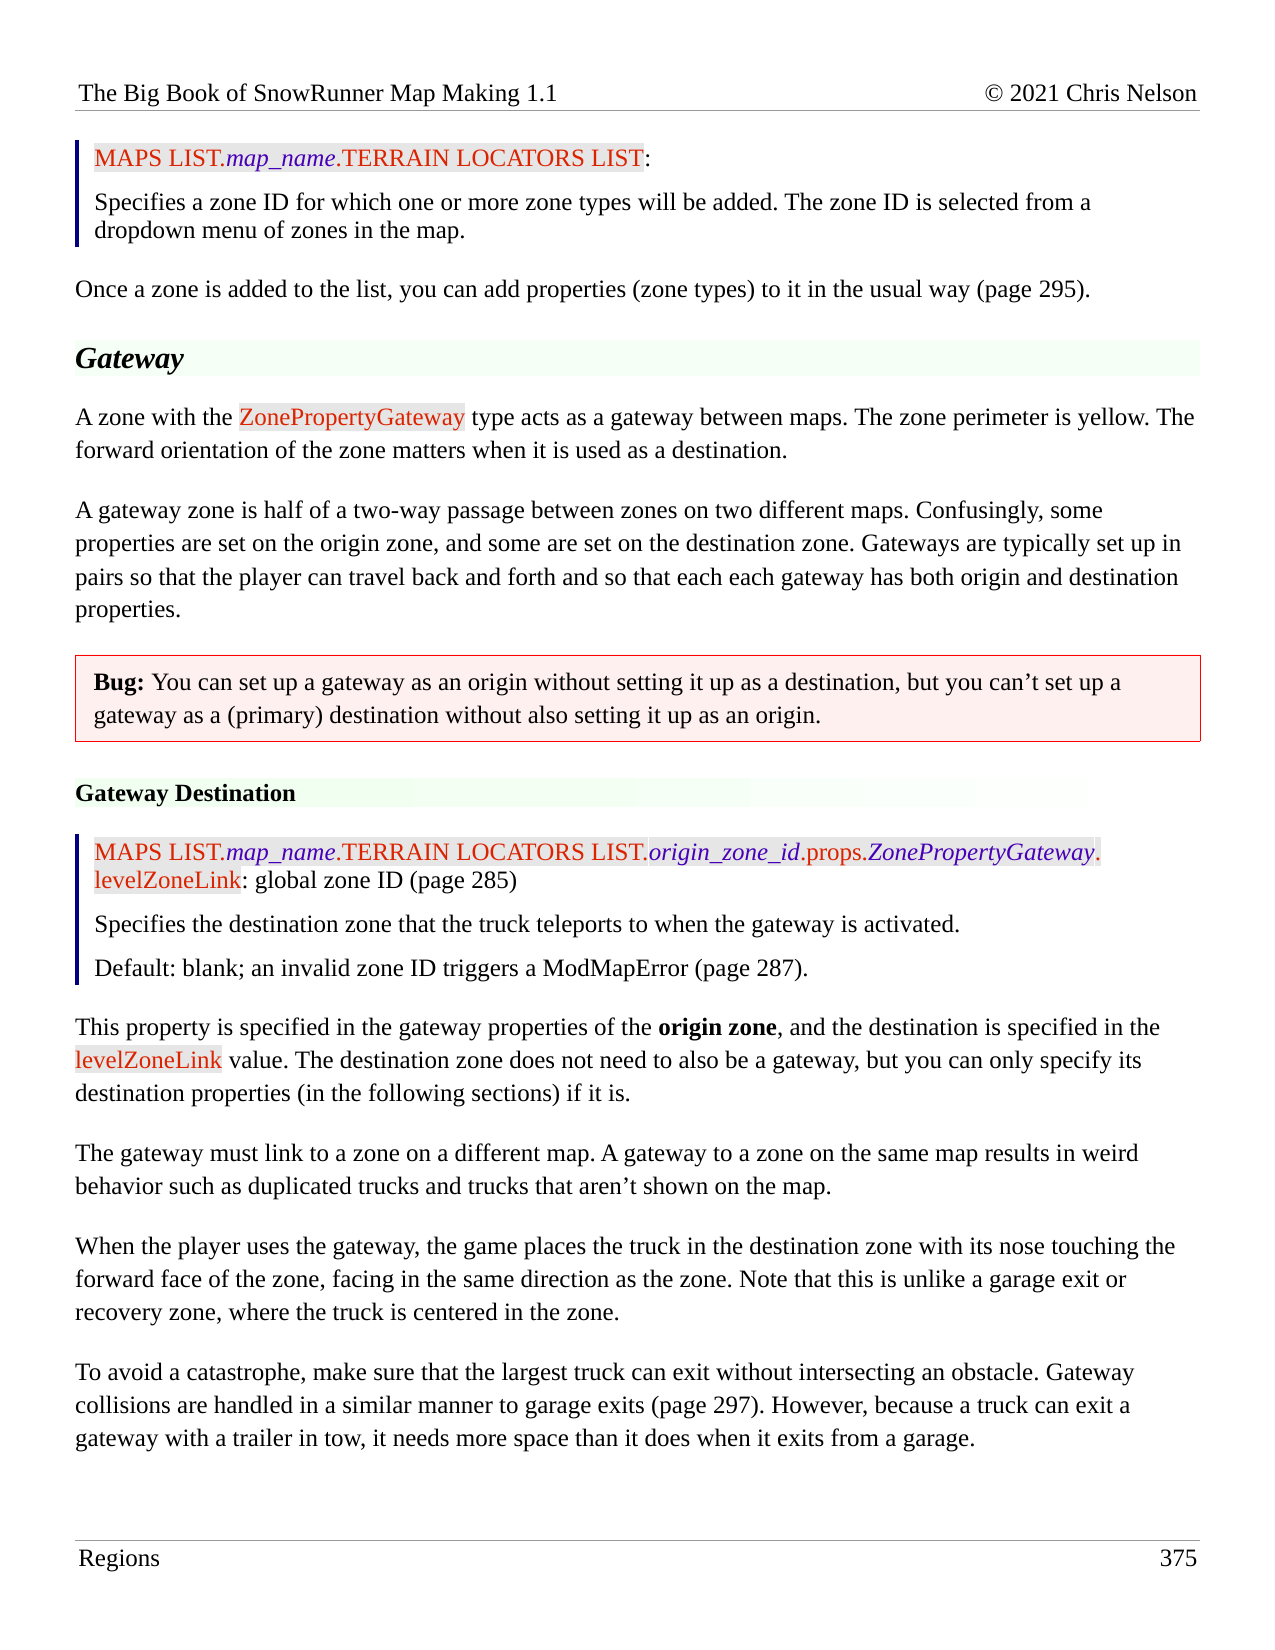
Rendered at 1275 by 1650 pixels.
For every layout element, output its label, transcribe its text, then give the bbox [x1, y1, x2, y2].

text Specifies a zone ID for which one or more zone types will be added. The zone ID is selected from a dropdown menu of zones in the map. [79, 184, 1200, 247]
subtitle Gateway Destination [75, 778, 1200, 807]
text MAPS LIST.map_name.TERRAIN LOCATORS LIST.origin_zone_id.props.ZonePropertyGateway. levelZoneLink: global zone ID (page 285) [79, 834, 1200, 894]
list You can set up a gateway as an origin without setting it up as a destination, but you can’t set up a gateway as a (primary) destination without also setting it up as an origin. [76, 656, 1200, 741]
text The gateway must link to a zone on a different map. A gateway to a zone on the same map results in weird behavior such as duplicated trucks and trucks that aren’t shown on the map. [75, 1138, 1200, 1199]
text MAPS LIST.map_name.TERRAIN LOCATORS LIST: ➕ [79, 140, 1200, 172]
text Specifies the destination zone that the truck teleports to when the gateway is activated. [79, 906, 1200, 938]
text A gateway zone is half of a two-way passage between zones on two different maps. Confusingly, some properties are set on the origin zone, and some are set on the destination zone. Gateways are typically set up in pairs so that the player can travel back and forth and so that each each gateway has both origin and destination properties. [75, 496, 1200, 623]
text To avoid a catastrophe, make sure that the largest truck can exit without intersecting an obstacle. Gateway collisions are handled in a similar manner to garage exits (page 297). However, because a truck can exit a gateway with a trailer in tow, it needs more space than it does when it exits from a garage. [75, 1357, 1200, 1452]
text This property is specified in the gateway properties of the origin zone, and the destination is specified in the levelZoneLink value. The destination zone does not need to also be a gateway, but you can only specify its destination properties (in the following sections) if it is. [75, 1012, 1200, 1107]
text A zone with the ZonePropertyGateway type acts as a gateway between maps. The zone perimeter is yellow. The forward orientation of the zone matters when it is used as a destination. [75, 402, 1200, 464]
subtitle Gateway [75, 340, 1200, 376]
text When the player uses the gateway, the game places the truck in the destination zone with its nose touching the forward face of the zone, facing in the same direction as the zone. Note that this is unlike a garage exit or recovery zone, where the truck is centered in the zone. [75, 1231, 1200, 1326]
text Default: blank; an invalid zone ID triggers a ModMapError (page 287). [79, 950, 1200, 985]
text Once a zone is added to the list, you can add properties (zone types) to it in the usual way (page 295). [75, 274, 1200, 303]
